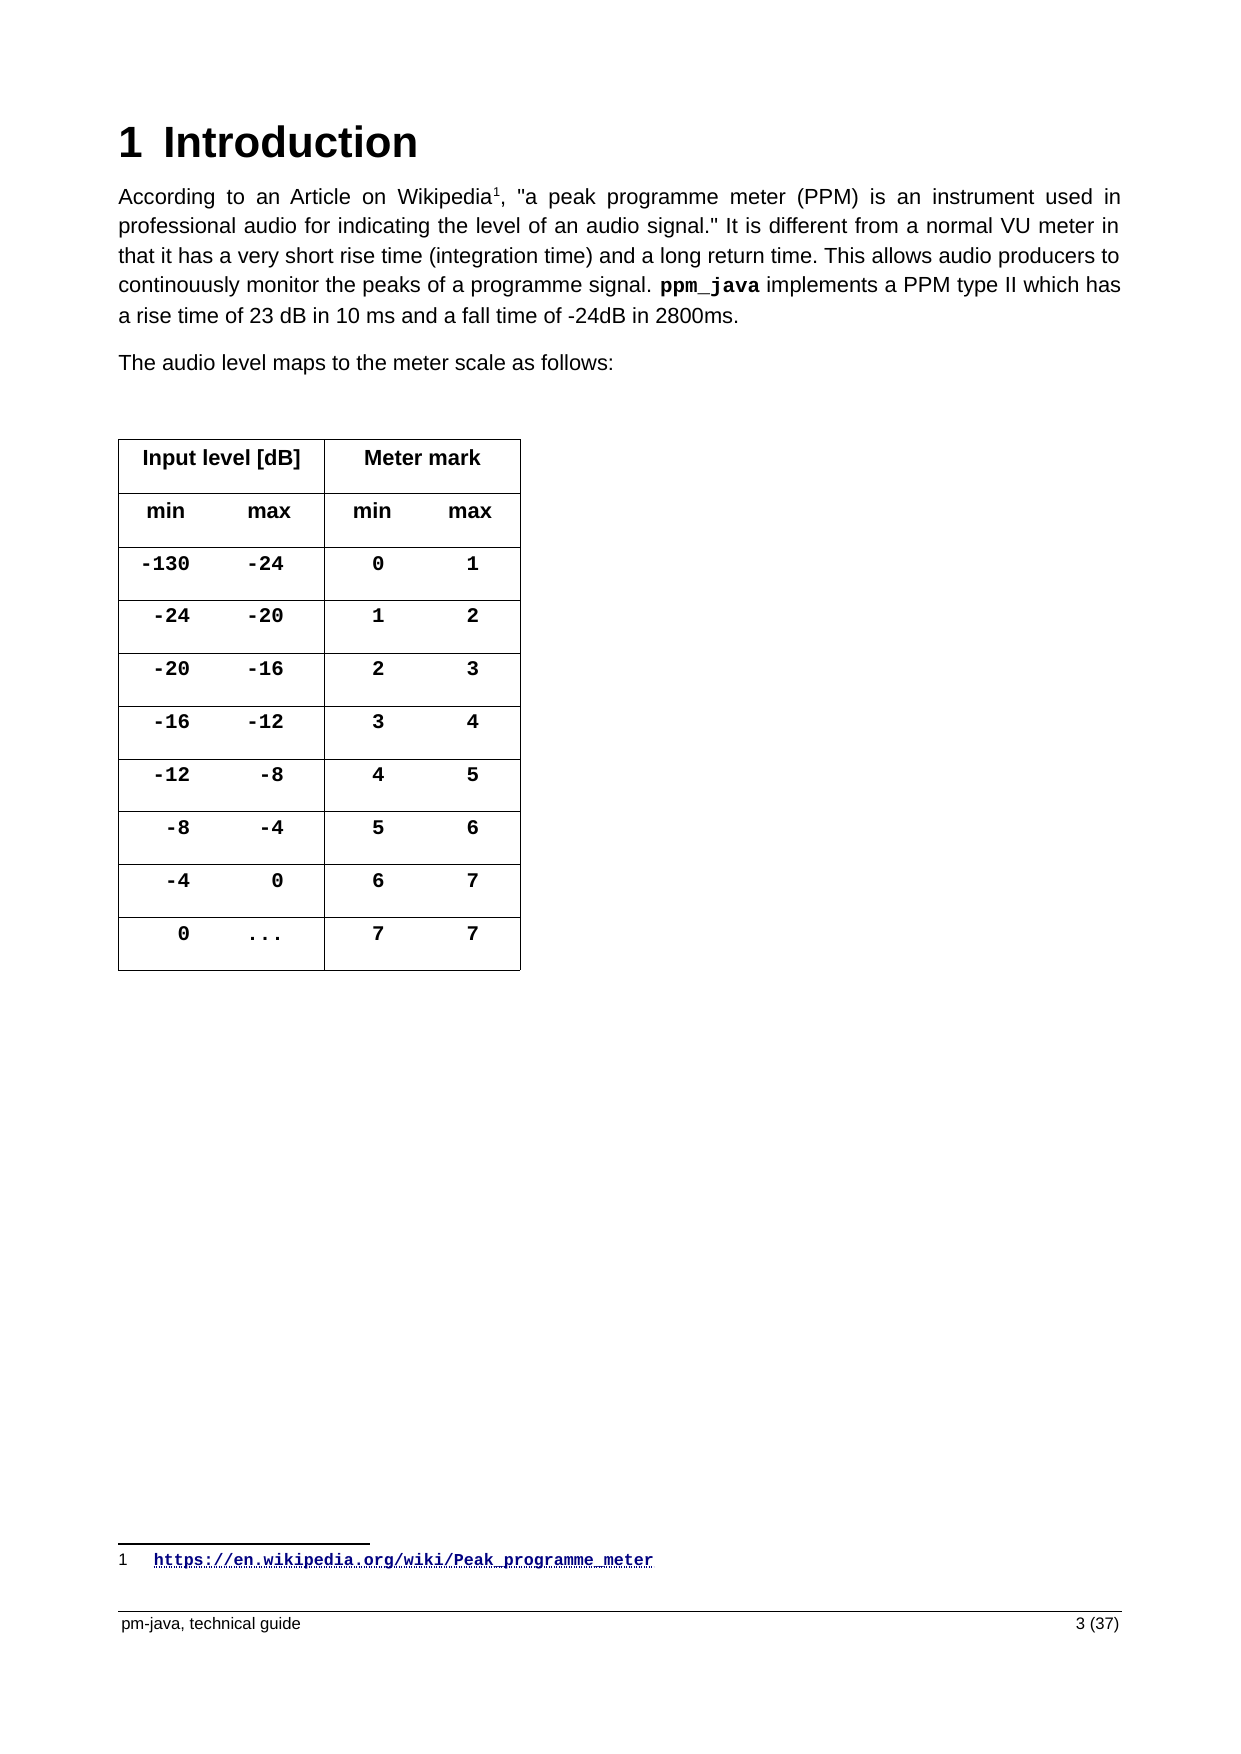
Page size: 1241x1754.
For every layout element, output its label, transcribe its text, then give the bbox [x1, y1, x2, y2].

subtitle Introduction [118, 118, 1122, 167]
table_cell 2 [420, 601, 520, 653]
table_cell 7 [325, 918, 419, 970]
table_cell 0 [213, 865, 324, 917]
table_cell 5 [325, 812, 419, 864]
table_cell max [420, 494, 520, 547]
table_cell min [119, 494, 213, 547]
table_cell 6 [325, 865, 419, 917]
table_cell 1 [420, 548, 520, 600]
table_cell ... [213, 918, 324, 970]
table_cell max [213, 494, 324, 547]
table_cell 4 [325, 760, 419, 811]
table_cell -4 [119, 865, 213, 917]
table_cell -20 [119, 654, 213, 706]
table_cell -16 [213, 654, 324, 706]
table_cell -16 [119, 707, 213, 758]
table_cell 6 [420, 812, 520, 864]
table_cell min [325, 494, 419, 547]
table_cell 2 [325, 654, 419, 706]
text The audio level maps to the meter scale as follows: [118, 351, 1122, 375]
table_cell 5 [420, 760, 520, 811]
text https://en.wikipedia.org/wiki/Peak_programme_meter [118, 1550, 1122, 1570]
table_cell 0 [325, 548, 419, 600]
table_cell -12 [119, 760, 213, 811]
table_cell -20 [213, 601, 324, 653]
table_cell -24 [119, 601, 213, 653]
table_cell -4 [213, 812, 324, 864]
table_header Input level [dB] [119, 440, 324, 493]
table_cell 3 [325, 707, 419, 758]
table_cell 7 [420, 865, 520, 917]
table_cell -8 [213, 760, 324, 811]
text According to an Article on Wikipedia, "a peak programme meter (PPM) is an instrument used in professional audio for indicating the level of an audio signal." It is different from a normal VU meter in that it has a very short rise time (integration time) and a long return time. This allows audio producers to continouusly monitor the peaks of a programme signal. ppm_java implements a PPM type II which has a rise time of 23 dB in 10 ms and a fall time of -24dB in 2800ms. [118, 185, 1122, 328]
table_cell -12 [213, 707, 324, 758]
table_cell 4 [420, 707, 520, 758]
table_cell 1 [325, 601, 419, 653]
table_cell 7 [420, 918, 520, 970]
table_header Meter mark [325, 440, 520, 493]
table_cell 3 [420, 654, 520, 706]
table_cell -24 [213, 548, 324, 600]
table_cell 0 [119, 918, 213, 970]
table_cell -8 [119, 812, 213, 864]
table_cell -130 [119, 548, 213, 600]
